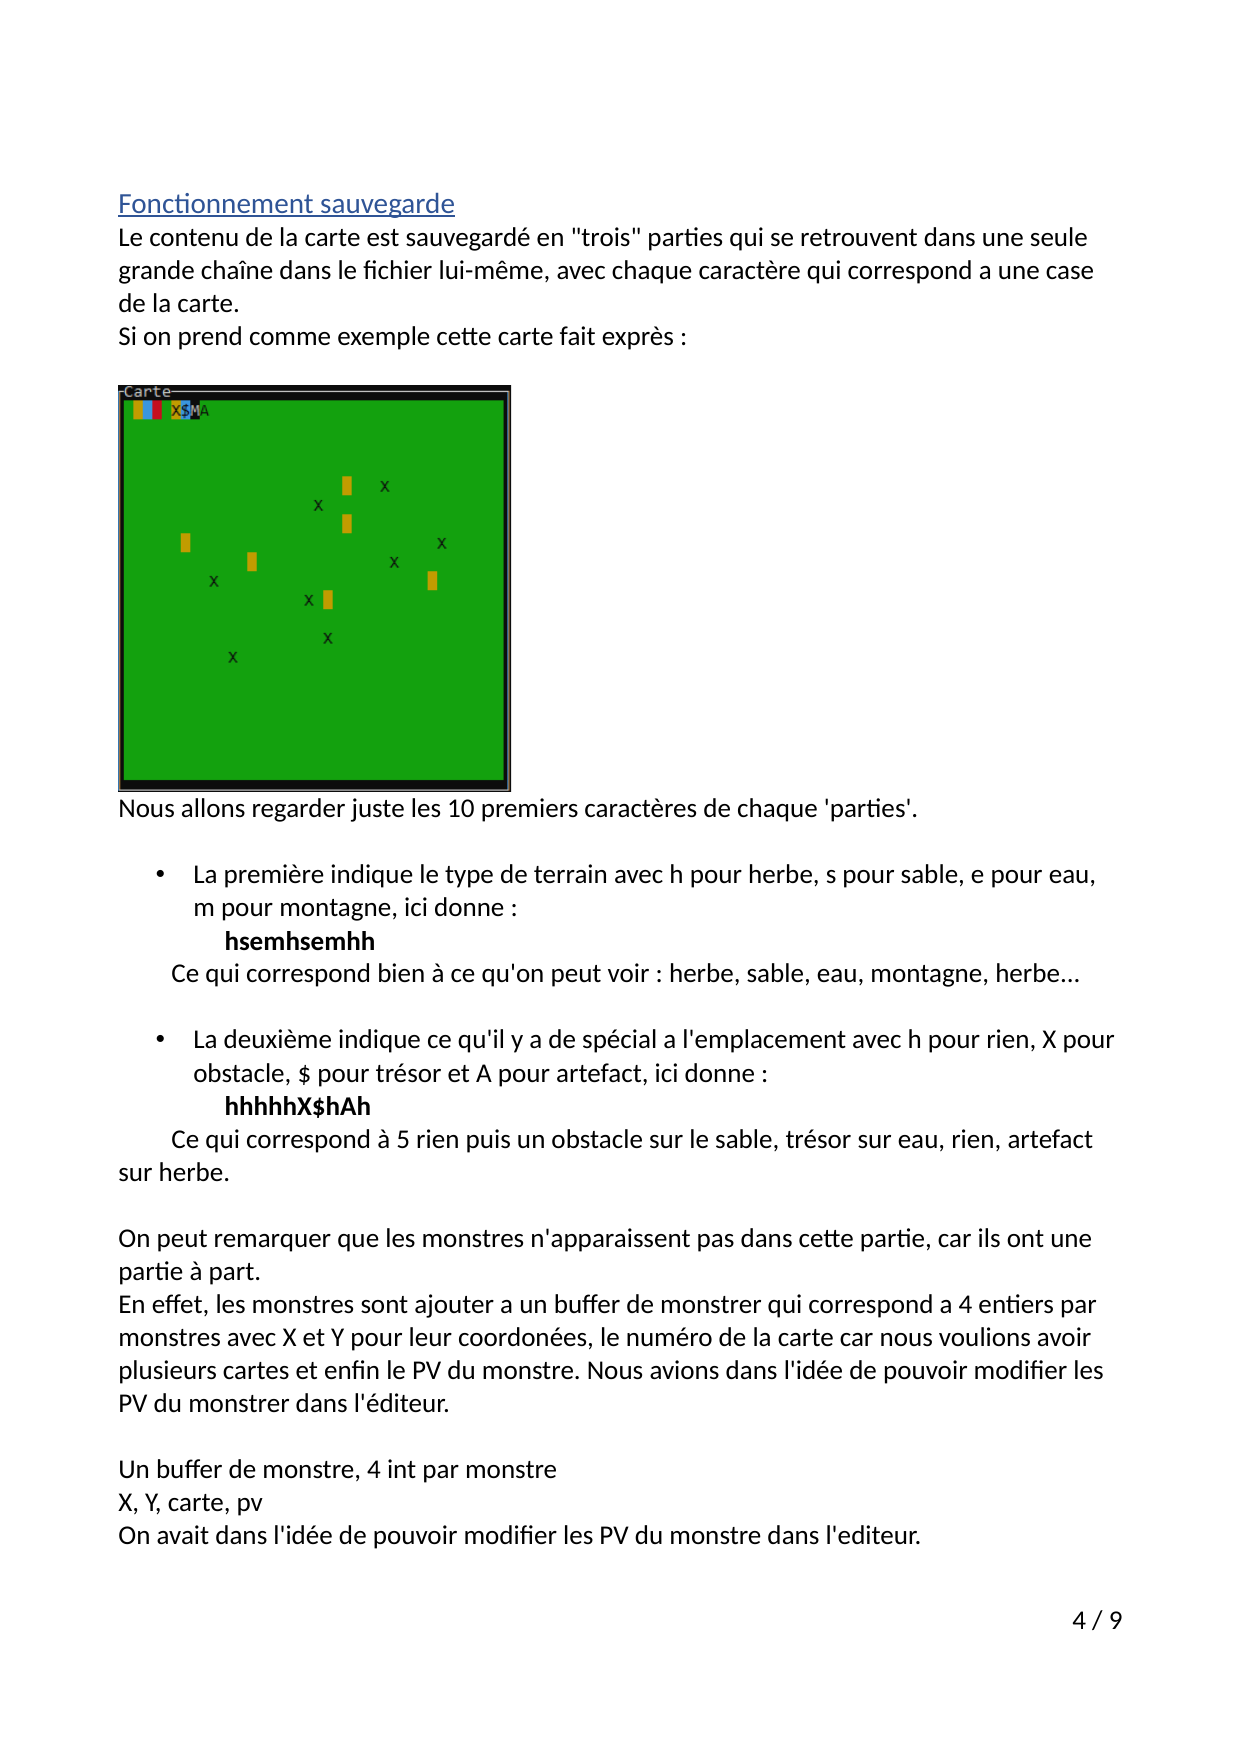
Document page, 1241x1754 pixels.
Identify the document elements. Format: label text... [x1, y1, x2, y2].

text hsemhsemhh [118, 924, 1122, 957]
text X, Y, carte, pv [118, 1485, 1122, 1518]
text On peut remarquer que les monstres n'apparaissent pas dans cette partie, car ils ont une partie à part. [118, 1221, 1122, 1287]
text Ce qui correspond à 5 rien puis un obstacle sur le sable, trésor sur eau, rien, artefact sur herbe. [118, 1122, 1122, 1188]
subtitle Fonctionnement sauvegarde [118, 185, 1122, 220]
text Le contenu de la carte est sauvegardé en "trois" parties qui se retrouvent dans une seule grande chaîne dans le fichier lui-même, avec chaque caractère qui correspond a une case de la carte. Si on prend comme exemple cette carte fait exprès : [118, 220, 1122, 352]
text En effet, les monstres sont ajouter a un buffer de monstrer qui correspond a 4 entiers par monstres avec X et Y pour leur coordonées, le numéro de la carte car nous voulions avoir plusieurs cartes et enfin le PV du monstre. Nous avions dans l'idée de pouvoir modifier les PV du monstrer dans l'éditeur. [118, 1287, 1122, 1419]
text On avait dans l'idée de pouvoir modifier les PV du monstre dans l'editeur. [118, 1518, 1122, 1551]
list La deuxième indique ce qu'il y a de spécial a l'emplacement avec h pour rien, X pour obstacle, $ pour trésor et A pour artefact, ici donne : [156, 1023, 1122, 1089]
text hhhhhX$hAh [118, 1089, 1122, 1122]
text Un buffer de monstre, 4 int par monstre [118, 1452, 1122, 1485]
picture [118, 385, 512, 792]
text Ce qui correspond bien à ce qu'on peut voir : herbe, sable, eau, montagne, herbe... [118, 957, 1122, 990]
list La première indique le type de terrain avec h pour herbe, s pour sable, e pour eau, m pour montagne, ici donne : [156, 858, 1122, 924]
text Nous allons regarder juste les 10 premiers caractères de chaque 'parties'. [118, 792, 1122, 824]
